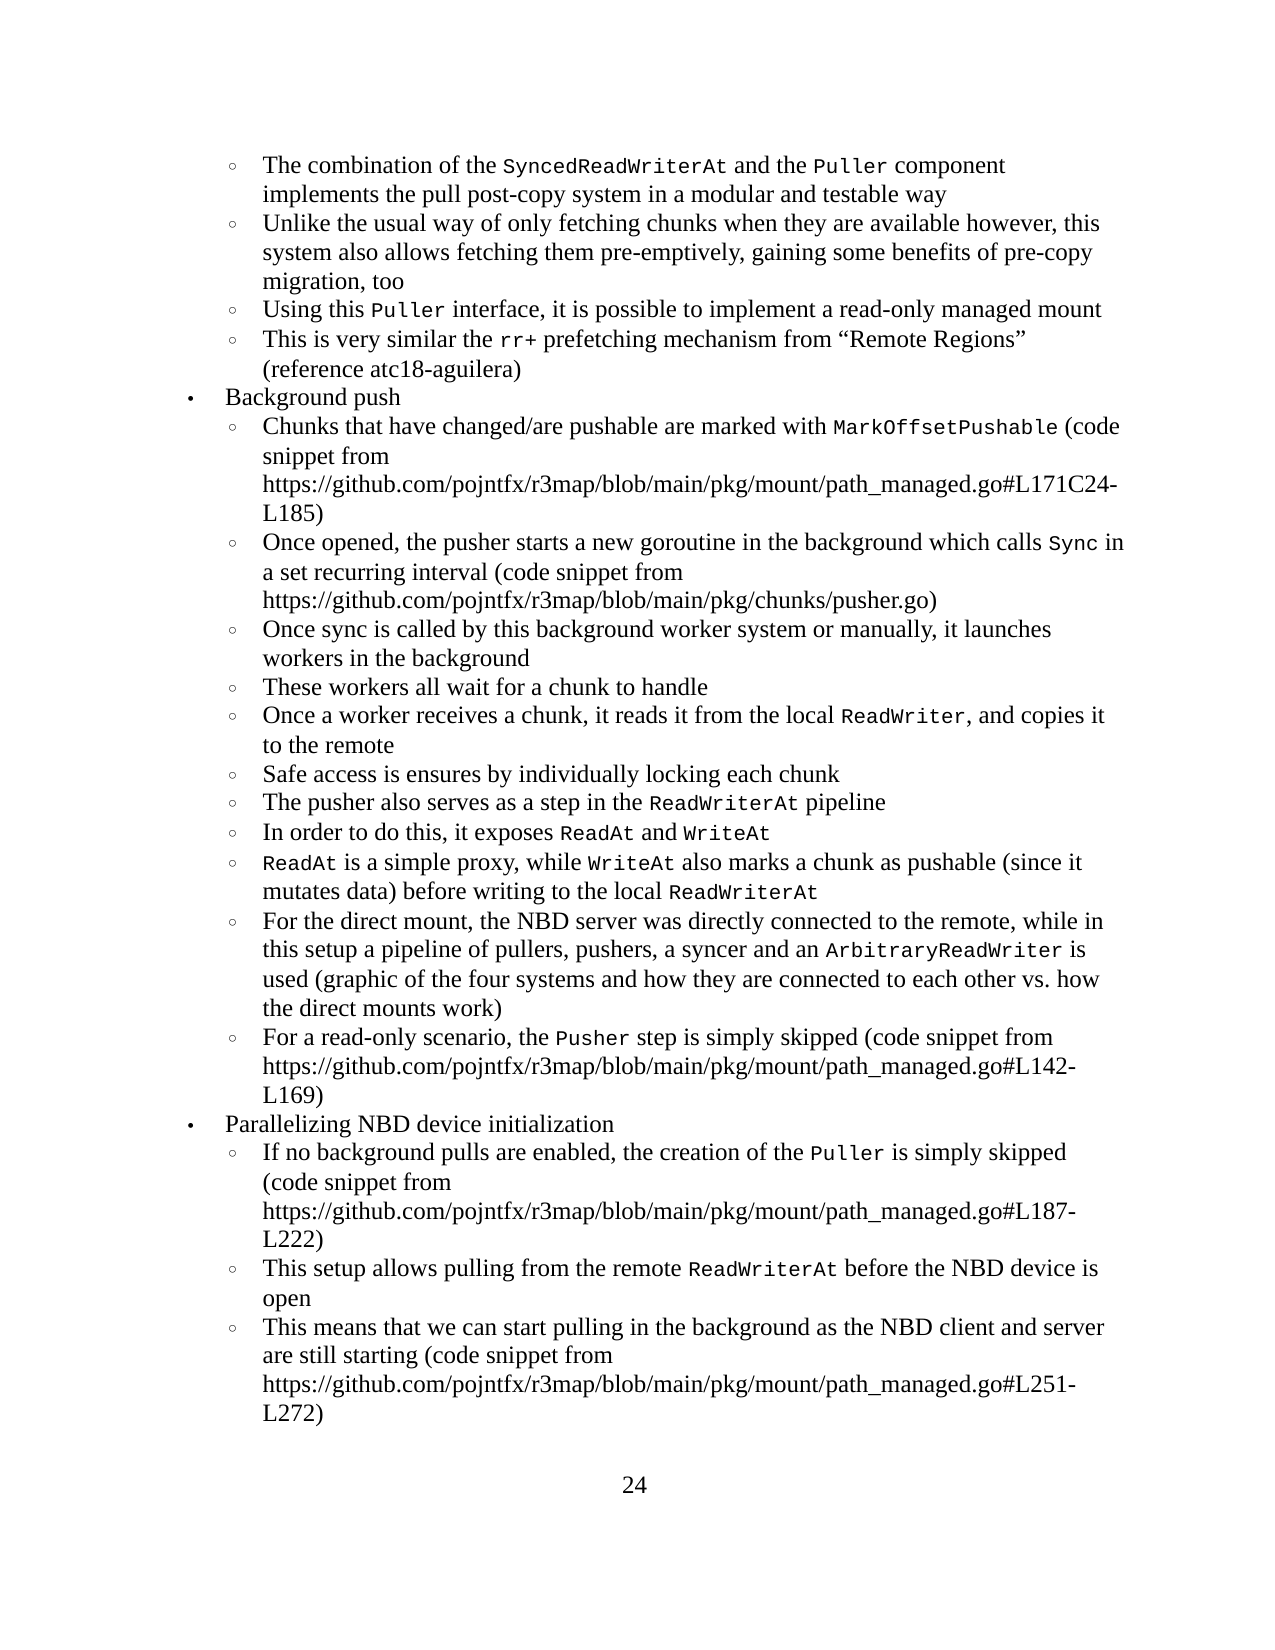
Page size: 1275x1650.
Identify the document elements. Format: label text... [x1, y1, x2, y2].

list Using this Puller interface, it is possible to implement a read-only managed mount [225, 294, 1125, 324]
list For the direct mount, the NBD server was directly connected to the remote, while in this setup a pipeline of pullers, pushers, a syncer and an ArbitraryReadWriter is used (graphic of the four systems and how they are connected to each other vs. how the direct mounts work) [225, 906, 1125, 1022]
list Parallelizing NBD device initialization [187, 1109, 1125, 1137]
list Background push [187, 382, 1125, 411]
list If no background pulls are enabled, the creation of the Puller is simply skipped (code snippet from https://github.com/pojntfx/r3map/blob/main/pkg/mount/path_managed.go#L187-L222) [225, 1137, 1125, 1253]
list ReadAt is a simple proxy, while WriteAt also marks a chunk as pushable (since it mutates data) before writing to the local ReadWriterAt [225, 847, 1125, 906]
list For a read-only scenario, the Pusher step is simply skipped (code snippet from https://github.com/pojntfx/r3map/blob/main/pkg/mount/path_managed.go#L142-L169) [225, 1022, 1125, 1109]
list This means that we can start pulling in the background as the NBD client and server are still starting (code snippet from https://github.com/pojntfx/r3map/blob/main/pkg/mount/path_managed.go#L251-L272) [225, 1312, 1125, 1427]
list Once sync is called by this background worker system or manually, it launches workers in the background [225, 614, 1125, 672]
list These workers all wait for a chunk to handle [225, 672, 1125, 700]
list This is very similar the rr+ prefetching mechanism from “Remote Regions” (reference atc18-aguilera) [225, 324, 1125, 382]
list The pusher also serves as a step in the ReadWriterAt pipeline [225, 787, 1125, 817]
list In order to do this, it exposes ReadAt and WriteAt [225, 817, 1125, 847]
list Once a worker receives a chunk, it reads it from the local ReadWriter, and copies it to the remote [225, 700, 1125, 759]
list The combination of the SyncedReadWriterAt and the Puller component implements the pull post-copy system in a modular and testable way [225, 150, 1125, 208]
list This setup allows pulling from the remote ReadWriterAt before the NBD device is open [225, 1253, 1125, 1312]
list Safe access is ensures by individually locking each chunk [225, 759, 1125, 787]
list Once opened, the pusher starts a new goroutine in the background which calls Sync in a set recurring interval (code snippet from https://github.com/pojntfx/r3map/blob/main/pkg/chunks/pusher.go) [225, 527, 1125, 614]
list Unlike the usual way of only fetching chunks when they are available however, this system also allows fetching them pre-emptively, gaining some benefits of pre-copy migration, too [225, 208, 1125, 294]
list Chunks that have changed/are pushable are marked with MarkOffsetPushable (code snippet from https://github.com/pojntfx/r3map/blob/main/pkg/mount/path_managed.go#L171C24-L185) [225, 411, 1125, 527]
